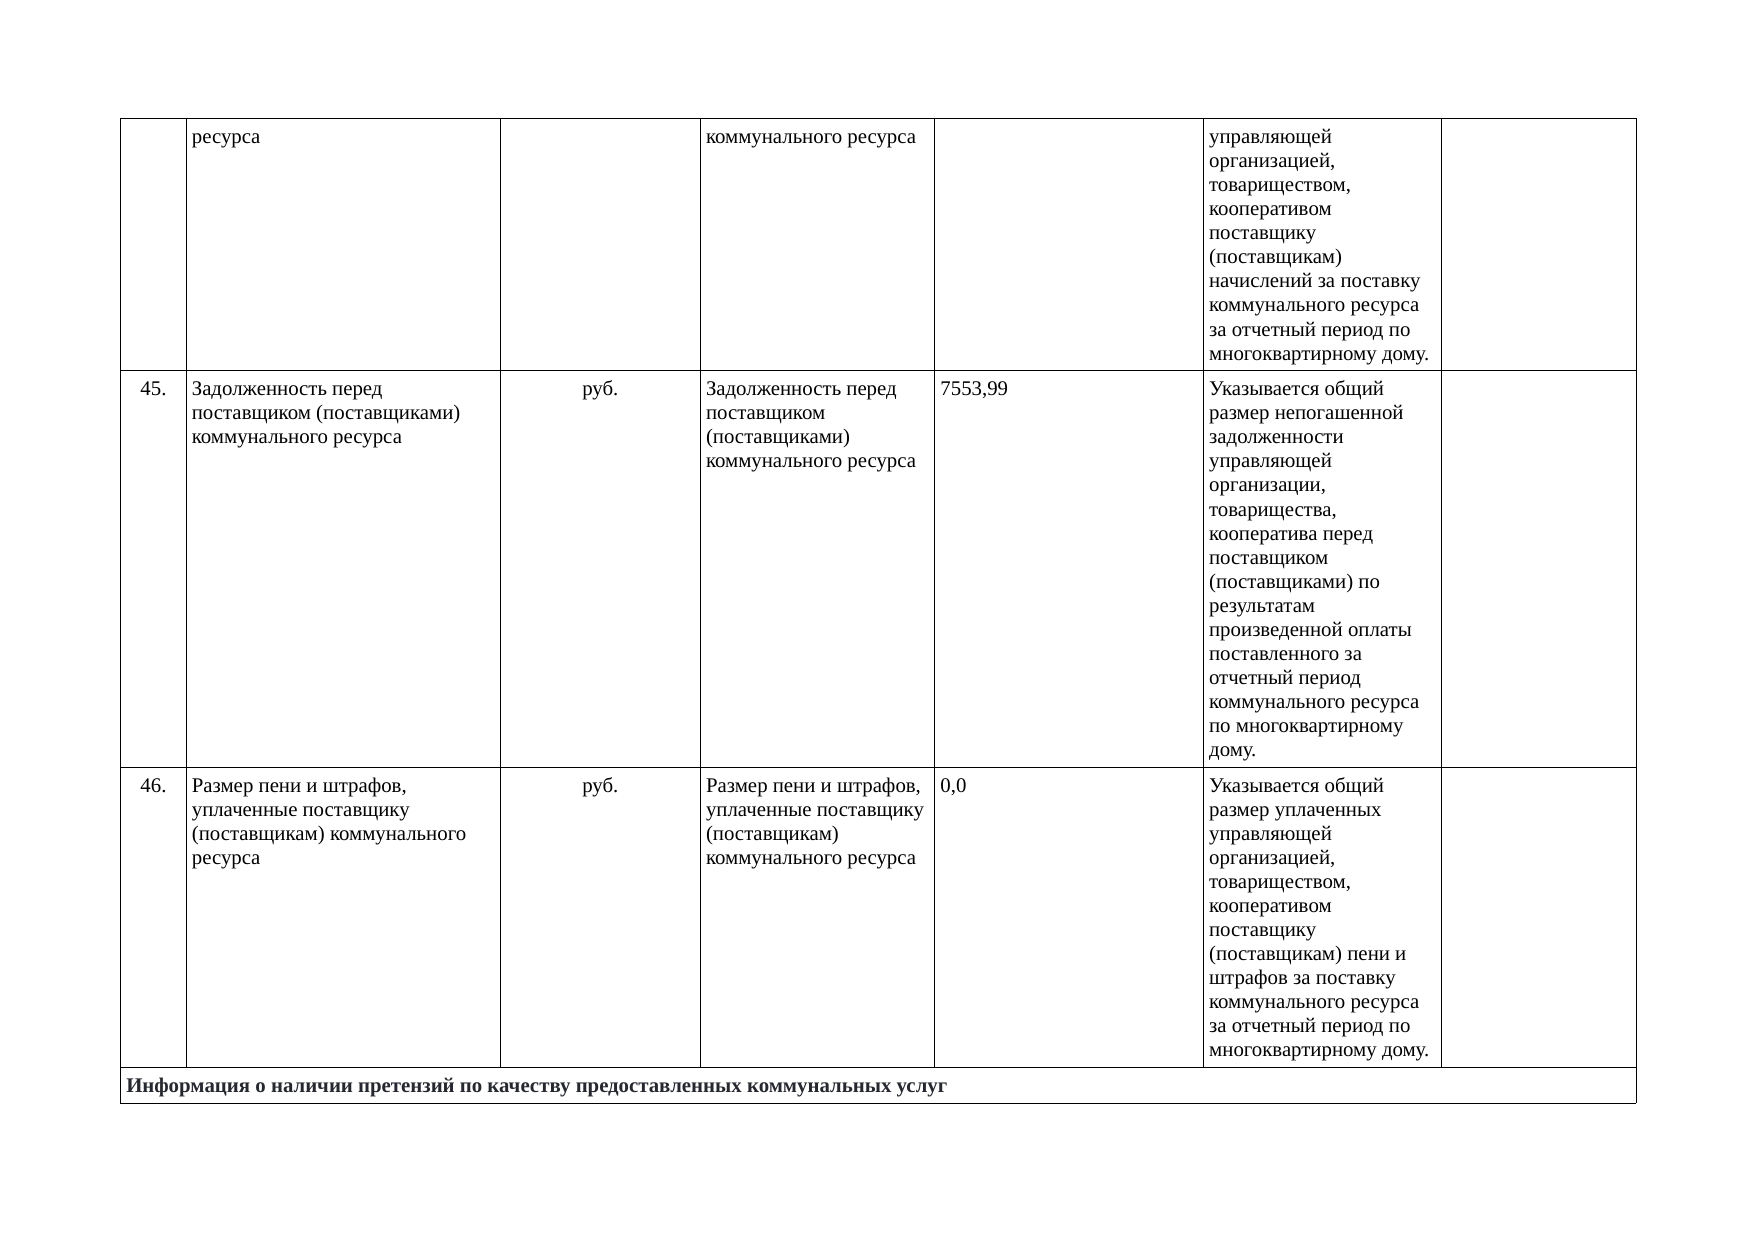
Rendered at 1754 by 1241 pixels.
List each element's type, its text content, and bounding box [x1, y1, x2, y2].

table_cell [935, 119, 1203, 370]
table_cell руб. [501, 768, 700, 1067]
table_cell Размер пени и штрафов, уплаченные поставщику (поставщикам) коммунального ресурса [187, 768, 500, 1067]
table_cell Указывается общий размер уплаченных управляющей организацией, товариществом, кооперативом поставщику (поставщикам) пени и штрафов за поставку коммунального ресурса за отчетный период по многоквартирному дому. [1204, 768, 1441, 1067]
table_cell Указывается общий размер непогашенной задолженности управляющей организации, товарищества, кооператива перед поставщиком (поставщиками) по результатам произведенной оплаты поставленного за отчетный период коммунального ресурса по многоквартирному дому. [1204, 371, 1441, 767]
table_cell ресурса [187, 119, 500, 370]
table_cell 45. [121, 371, 186, 767]
table_cell руб. [501, 371, 700, 767]
table_cell [501, 119, 700, 370]
table_cell Информация о наличии претензий по качеству предоставленных коммунальных услуг [121, 1068, 1636, 1103]
table_cell 46. [121, 768, 186, 1067]
table_cell Задолженность перед поставщиком (поставщиками) коммунального ресурса [701, 371, 934, 767]
table_cell [1442, 371, 1636, 767]
table_cell коммунального ресурса [701, 119, 934, 370]
table_cell 0,0 [935, 768, 1203, 1067]
table_cell Размер пени и штрафов, уплаченные поставщику (поставщикам) коммунального ресурса [701, 768, 934, 1067]
table_cell [1442, 119, 1636, 370]
table_cell 7553,99 [935, 371, 1203, 767]
table_cell [121, 119, 186, 370]
table_cell Задолженность перед поставщиком (поставщиками) коммунального ресурса [187, 371, 500, 767]
table_cell [1442, 768, 1636, 1067]
table_cell управляющей организацией, товариществом, кооперативом поставщику (поставщикам) начислений за поставку коммунального ресурса за отчетный период по многоквартирному дому. [1204, 119, 1441, 370]
